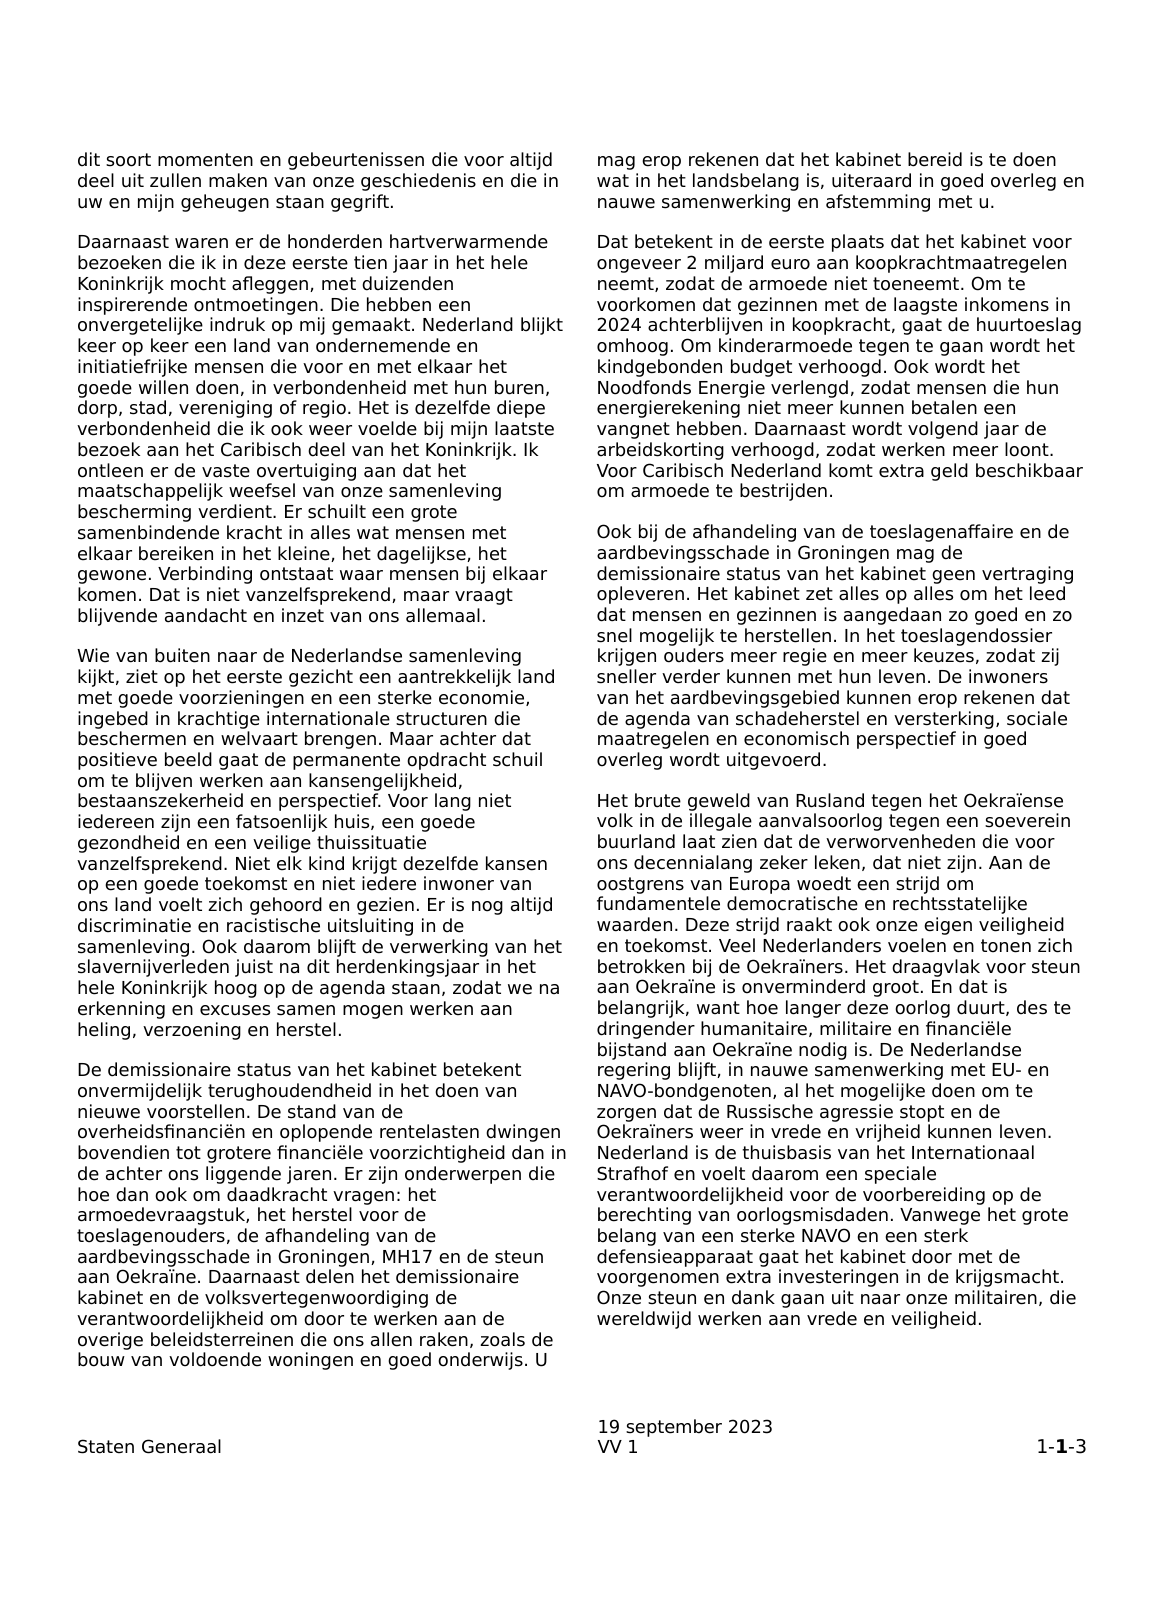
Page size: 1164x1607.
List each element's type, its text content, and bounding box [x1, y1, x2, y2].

text mag erop rekenen dat het kabinet bereid is te doen wat in het landsbelang is, uiteraard in goed overleg en nauwe samenwerking en afstemming met u. [596, 150, 1087, 212]
text Ook bij de afhandeling van de toeslagenaffaire en de aardbevingsschade in Groningen mag de demissionaire status van het kabinet geen vertraging opleveren. Het kabinet zet alles op alles om het leed dat mensen en gezinnen is aangedaan zo goed en zo snel mogelijk te herstellen. In het toeslagendossier krijgen ouders meer regie en meer keuzes, zodat zij sneller verder kunnen met hun leven. De inwoners van het aardbevingsgebied kunnen erop rekenen dat de agenda van schadeherstel en versterking, sociale maatregelen en economisch perspectief in goed overleg wordt uitgevoerd. [596, 522, 1087, 771]
text De demissionaire status van het kabinet betekent onvermijdelijk terughoudendheid in het doen van nieuwe voorstellen. De stand van de overheidsfinanciën en oplopende rentelasten dwingen bovendien tot grotere financiële voorzichtigheid dan in de achter ons liggende jaren. Er zijn onderwerpen die hoe dan ook om daadkracht vragen: het armoedevraagstuk, het herstel voor de toeslagenouders, de afhandeling van de aardbevingsschade in Groningen, MH17 en de steun aan Oekraïne. Daarnaast delen het demissionaire kabinet en de volksvertegenwoordiging de verantwoordelijkheid om door te werken aan de overige beleidsterreinen die ons allen raken, zoals de bouw van voldoende woningen en goed onderwijs. U [77, 1060, 567, 1371]
text Het brute geweld van Rusland tegen het Oekraïense volk in de illegale aanvalsoorlog tegen een soeverein buurland laat zien dat de verworvenheden die voor ons decennialang zeker leken, dat niet zijn. Aan de oostgrens van Europa woedt een strijd om fundamentele democratische en rechtsstatelijke waarden. Deze strijd raakt ook onze eigen veiligheid en toekomst. Veel Nederlanders voelen en tonen zich betrokken bij de Oekraïners. Het draagvlak voor steun aan Oekraïne is onverminderd groot. En dat is belangrijk, want hoe langer deze oorlog duurt, des te dringender humanitaire, militaire en financiële bijstand aan Oekraïne nodig is. De Nederlandse regering blijft, in nauwe samenwerking met EU- en NAVO-bondgenoten, al het mogelijke doen om te zorgen dat de Russische agressie stopt en de Oekraïners weer in vrede en vrijheid kunnen leven. Nederland is de thuisbasis van het Internationaal Strafhof en voelt daarom een speciale verantwoordelijkheid voor de voorbereiding op de berechting van oorlogsmisdaden. Vanwege het grote belang van een sterke NAVO en een sterk defensieapparaat gaat het kabinet door met de voorgenomen extra investeringen in de krijgsmacht. Onze steun en dank gaan uit naar onze militairen, die wereldwijd werken aan vrede en veiligheid. [596, 791, 1087, 1329]
text Daarnaast waren er de honderden hartverwarmende bezoeken die ik in deze eerste tien jaar in het hele Koninkrijk mocht afleggen, met duizenden inspirerende ontmoetingen. Die hebben een onvergetelijke indruk op mij gemaakt. Nederland blijkt keer op keer een land van ondernemende en initiatiefrijke mensen die voor en met elkaar het goede willen doen, in verbondenheid met hun buren, dorp, stad, vereniging of regio. Het is dezelfde diepe verbondenheid die ik ook weer voelde bij mijn laatste bezoek aan het Caribisch deel van het Koninkrijk. Ik ontleen er de vaste overtuiging aan dat het maatschappelijk weefsel van onze samenleving bescherming verdient. Er schuilt een grote samenbindende kracht in alles wat mensen met elkaar bereiken in het kleine, het dagelijkse, het gewone. Verbinding ontstaat waar mensen bij elkaar komen. Dat is niet vanzelfsprekend, maar vraagt blijvende aandacht en inzet van ons allemaal. [77, 232, 567, 626]
text Wie van buiten naar de Nederlandse samenleving kijkt, ziet op het eerste gezicht een aantrekkelijk land met goede voorzieningen en een sterke economie, ingebed in krachtige internationale structuren die beschermen en welvaart brengen. Maar achter dat positieve beeld gaat de permanente opdracht schuil om te blijven werken aan kansengelijkheid, bestaanszekerheid en perspectief. Voor lang niet iedereen zijn een fatsoenlijk huis, een goede gezondheid en een veilige thuissituatie vanzelfsprekend. Niet elk kind krijgt dezelfde kansen op een goede toekomst en niet iedere inwoner van ons land voelt zich gehoord en gezien. Er is nog altijd discriminatie en racistische uitsluiting in de samenleving. Ook daarom blijft de verwerking van het slavernijverleden juist na dit herdenkingsjaar in het hele Koninkrijk hoog op de agenda staan, zodat we na erkenning en excuses samen mogen werken aan heling, verzoening en herstel. [77, 646, 567, 1040]
text Dat betekent in de eerste plaats dat het kabinet voor ongeveer 2 miljard euro aan koopkrachtmaatregelen neemt, zodat de armoede niet toeneemt. Om te voorkomen dat gezinnen met de laagste inkomens in 2024 achterblijven in koopkracht, gaat de huurtoeslag omhoog. Om kinderarmoede tegen te gaan wordt het kindgebonden budget verhoogd. Ook wordt het Noodfonds Energie verlengd, zodat mensen die hun energierekening niet meer kunnen betalen een vangnet hebben. Daarnaast wordt volgend jaar de arbeidskorting verhoogd, zodat werken meer loont. Voor Caribisch Nederland komt extra geld beschikbaar om armoede te bestrijden. [596, 232, 1087, 502]
text dit soort momenten en gebeurtenissen die voor altijd deel uit zullen maken van onze geschiedenis en die in uw en mijn geheugen staan gegrift. [77, 150, 567, 212]
